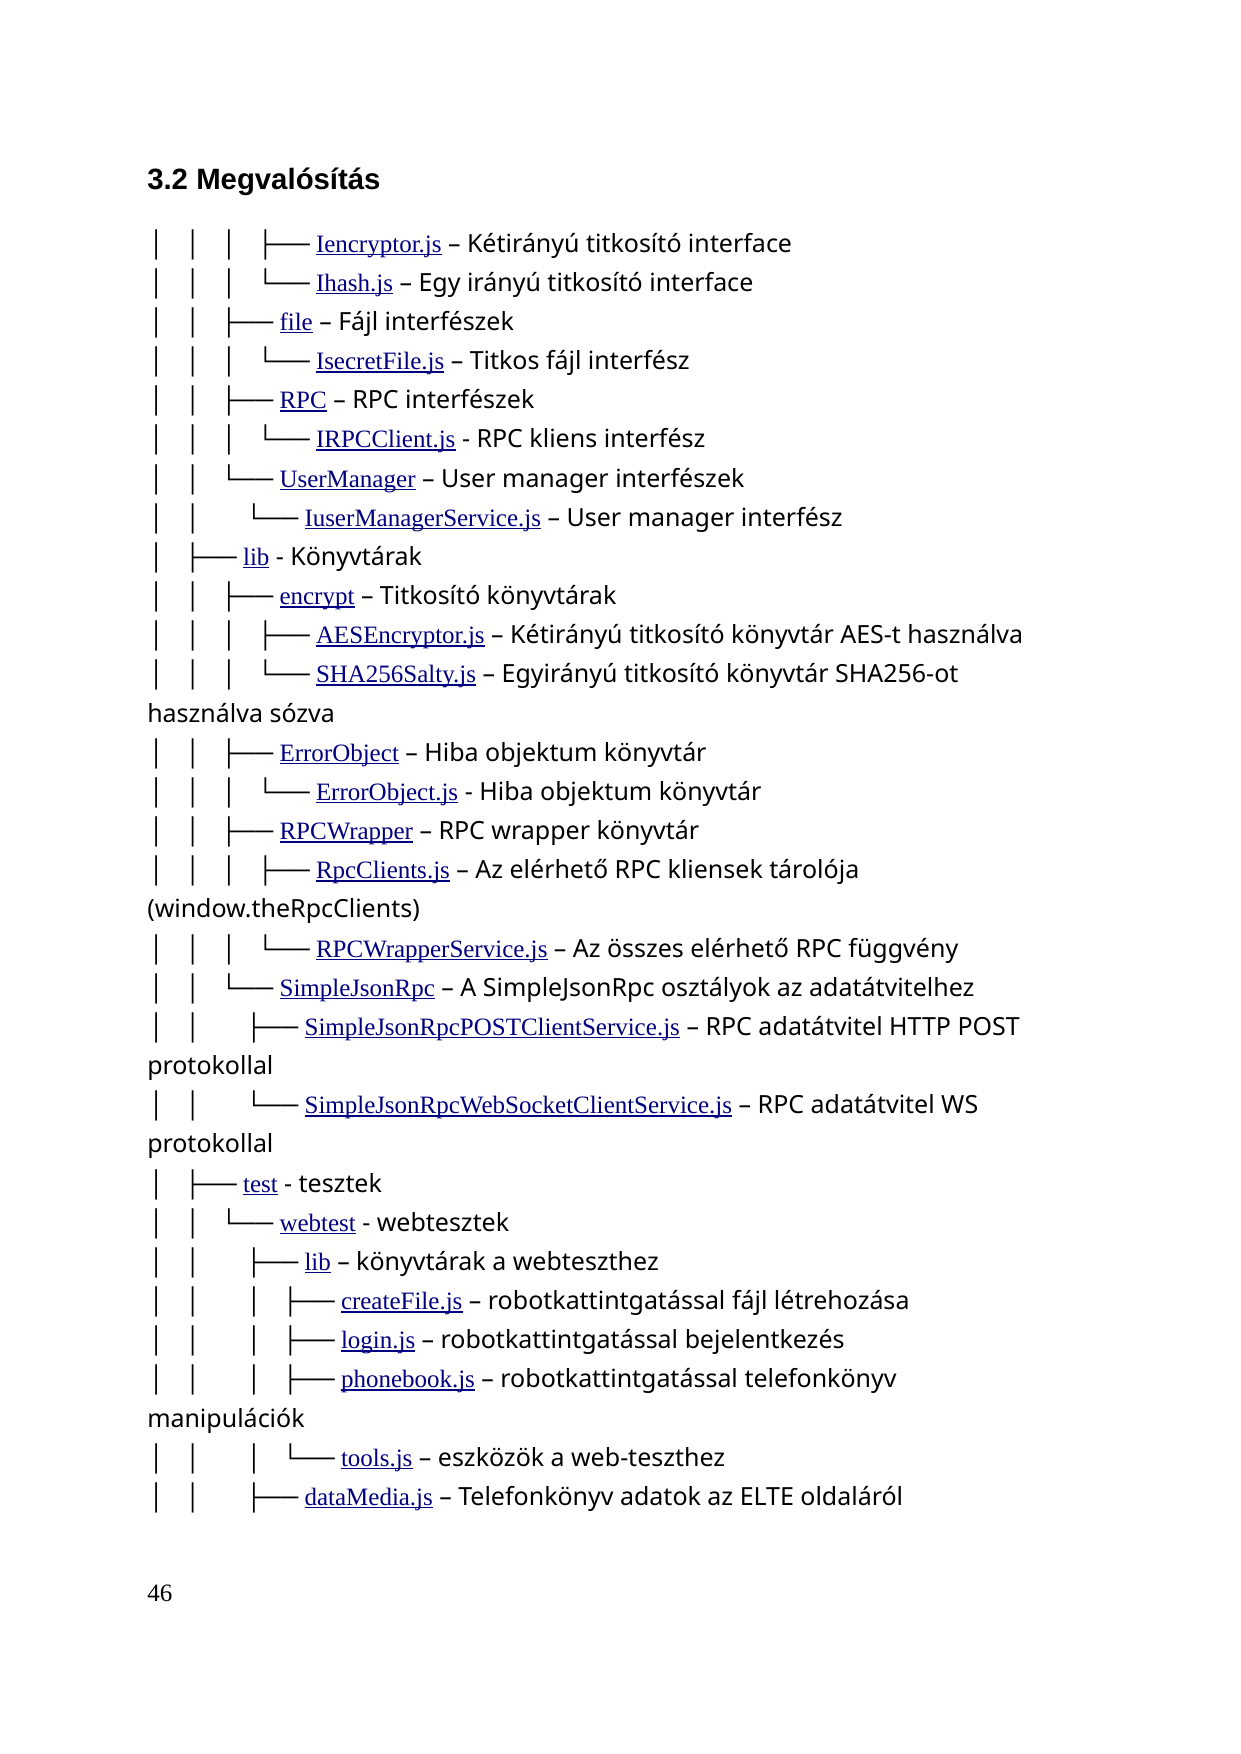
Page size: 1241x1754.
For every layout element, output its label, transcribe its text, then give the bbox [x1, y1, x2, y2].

text │ │ │ ├── Iencryptor.js – Kétirányú titkosító interface │ │ │ └── Ihash.js – Egy irányú titkosító interface │ │ ├── file – Fájl interfészek │ │ │ └── IsecretFile.js – Titkos fájl interfész │ │ ├── RPC – RPC interfészek │ │ │ └── IRPCClient.js - RPC kliens interfész │ │ └── UserManager – User manager interfészek │ │ └── IuserManagerService.js – User manager interfész │ ├── lib - Könyvtárak │ │ ├── encrypt – Titkosító könyvtárak │ │ │ ├── AESEncryptor.js – Kétirányú titkosító könyvtár AES-t használva │ │ │ └── SHA256Salty.js – Egyirányú titkosító könyvtár SHA256-ot használva sózva │ │ ├── ErrorObject – Hiba objektum könyvtár │ │ │ └── ErrorObject.js - Hiba objektum könyvtár │ │ ├── RPCWrapper – RPC wrapper könyvtár │ │ │ ├── RpcClients.js – Az elérhető RPC kliensek tárolója (window.theRpcClients) │ │ │ └── RPCWrapperService.js – Az összes elérhető RPC függvény │ │ └── SimpleJsonRpc – A SimpleJsonRpc osztályok az adatátvitelhez │ │ ├── SimpleJsonRpcPOSTClientService.js – RPC adatátvitel HTTP POST protokollal │ │ └── SimpleJsonRpcWebSocketClientService.js – RPC adatátvitel WS protokollal │ ├── test - tesztek │ │ └── webtest - webtesztek │ │ ├── lib – könyvtárak a webteszthez │ │ │ ├── createFile.js – robotkattintgatással fájl létrehozása │ │ │ ├── login.js – robotkattintgatással bejelentkezés │ │ │ ├── phonebook.js – robotkattintgatással telefonkönyv manipulációk │ │ │ └── tools.js – eszközök a web-teszthez │ │ ├── dataMedia.js – Telefonkönyv adatok az ELTE oldaláról [147, 225, 1033, 1513]
